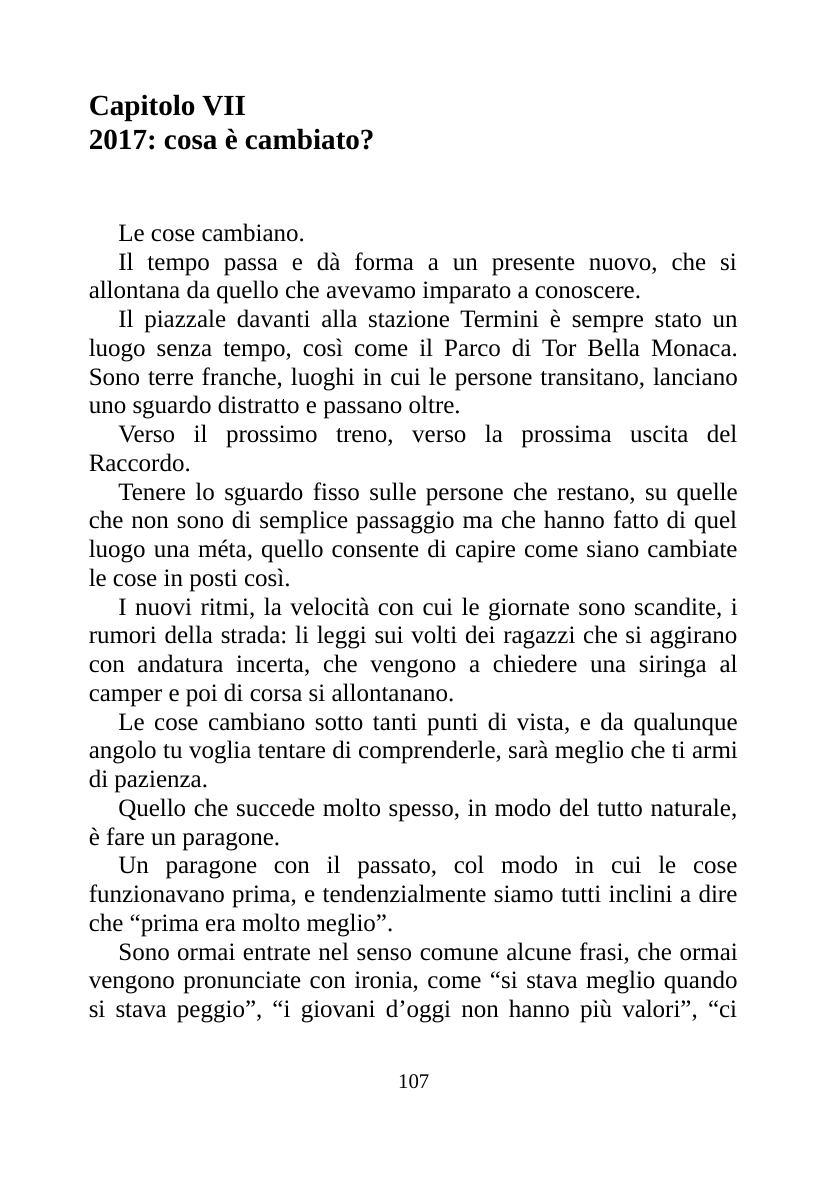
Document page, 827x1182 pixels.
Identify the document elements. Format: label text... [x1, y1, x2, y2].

text Il tempo passa e dà forma a un presente nuovo, che si allontana da quello che avevamo imparato a conoscere. [88, 247, 738, 304]
text Tenere lo sguardo fisso sulle persone che restano, su quelle che non sono di semplice passaggio ma che hanno fatto di quel luogo una méta, quello consente di capire come siano cambiate le cose in posti così. [88, 477, 738, 592]
text Sono ormai entrate nel senso comune alcune frasi, che ormai vengono pronunciate con ironia, come “si stava meglio quando si stava peggio”, “i giovani d’oggi non hanno più valori”, “ci [88, 937, 738, 1023]
subtitle 2017: cosa è cambiato? [88, 122, 738, 156]
subtitle Capitolo VII [88, 88, 738, 122]
text I nuovi ritmi, la velocità con cui le giornate sono scandite, i rumori della strada: li leggi sui volti dei ragazzi che si aggirano con andatura incerta, che vengono a chiedere una siringa al camper e poi di corsa si allontanano. [88, 592, 738, 707]
text Le cose cambiano sotto tanti punti di vista, e da qualunque angolo tu voglia tentare di comprenderle, sarà meglio che ti armi di pazienza. [88, 707, 738, 793]
text Le cose cambiano. [88, 218, 738, 247]
text Quello che succede molto spesso, in modo del tutto naturale, è fare un paragone. [88, 793, 738, 850]
text Il piazzale davanti alla stazione Termini è sempre stato un luogo senza tempo, così come il Parco di Tor Bella Monaca. Sono terre franche, luoghi in cui le persone transitano, lanciano uno sguardo distratto e passano oltre. [88, 304, 738, 419]
text Un paragone con il passato, col modo in cui le cose funzionavano prima, e tendenzialmente siamo tutti inclini a dire che “prima era molto meglio”. [88, 850, 738, 937]
text Verso il prossimo treno, verso la prossima uscita del Raccordo. [88, 419, 738, 477]
